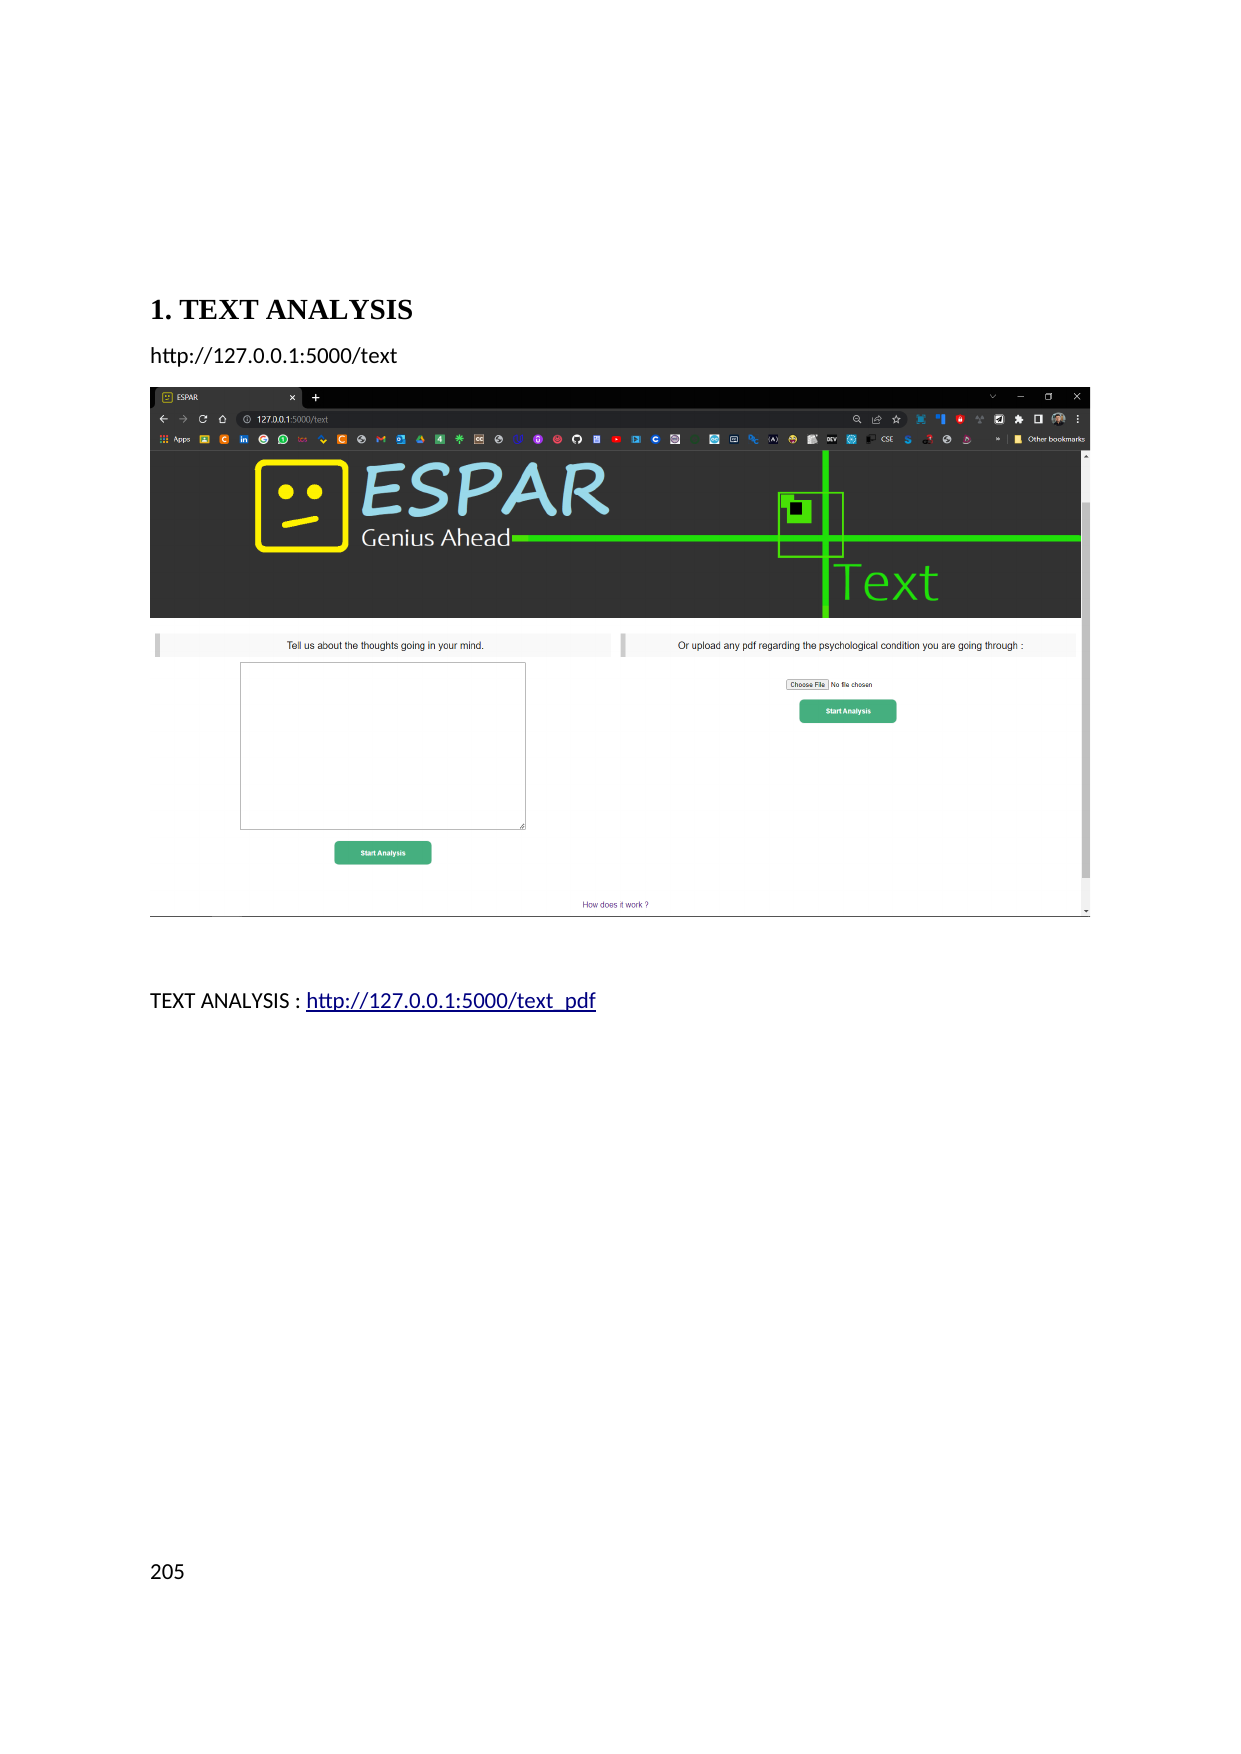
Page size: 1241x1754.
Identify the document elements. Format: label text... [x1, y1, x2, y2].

picture [150, 387, 1091, 917]
text TEXT ANALYSIS : http://127.0.0.1:5000/text_pdf [150, 986, 1090, 1014]
text http://127.0.0.1:5000/text [150, 341, 1090, 369]
subtitle 1. TEXT ANALYSIS [150, 292, 1090, 326]
